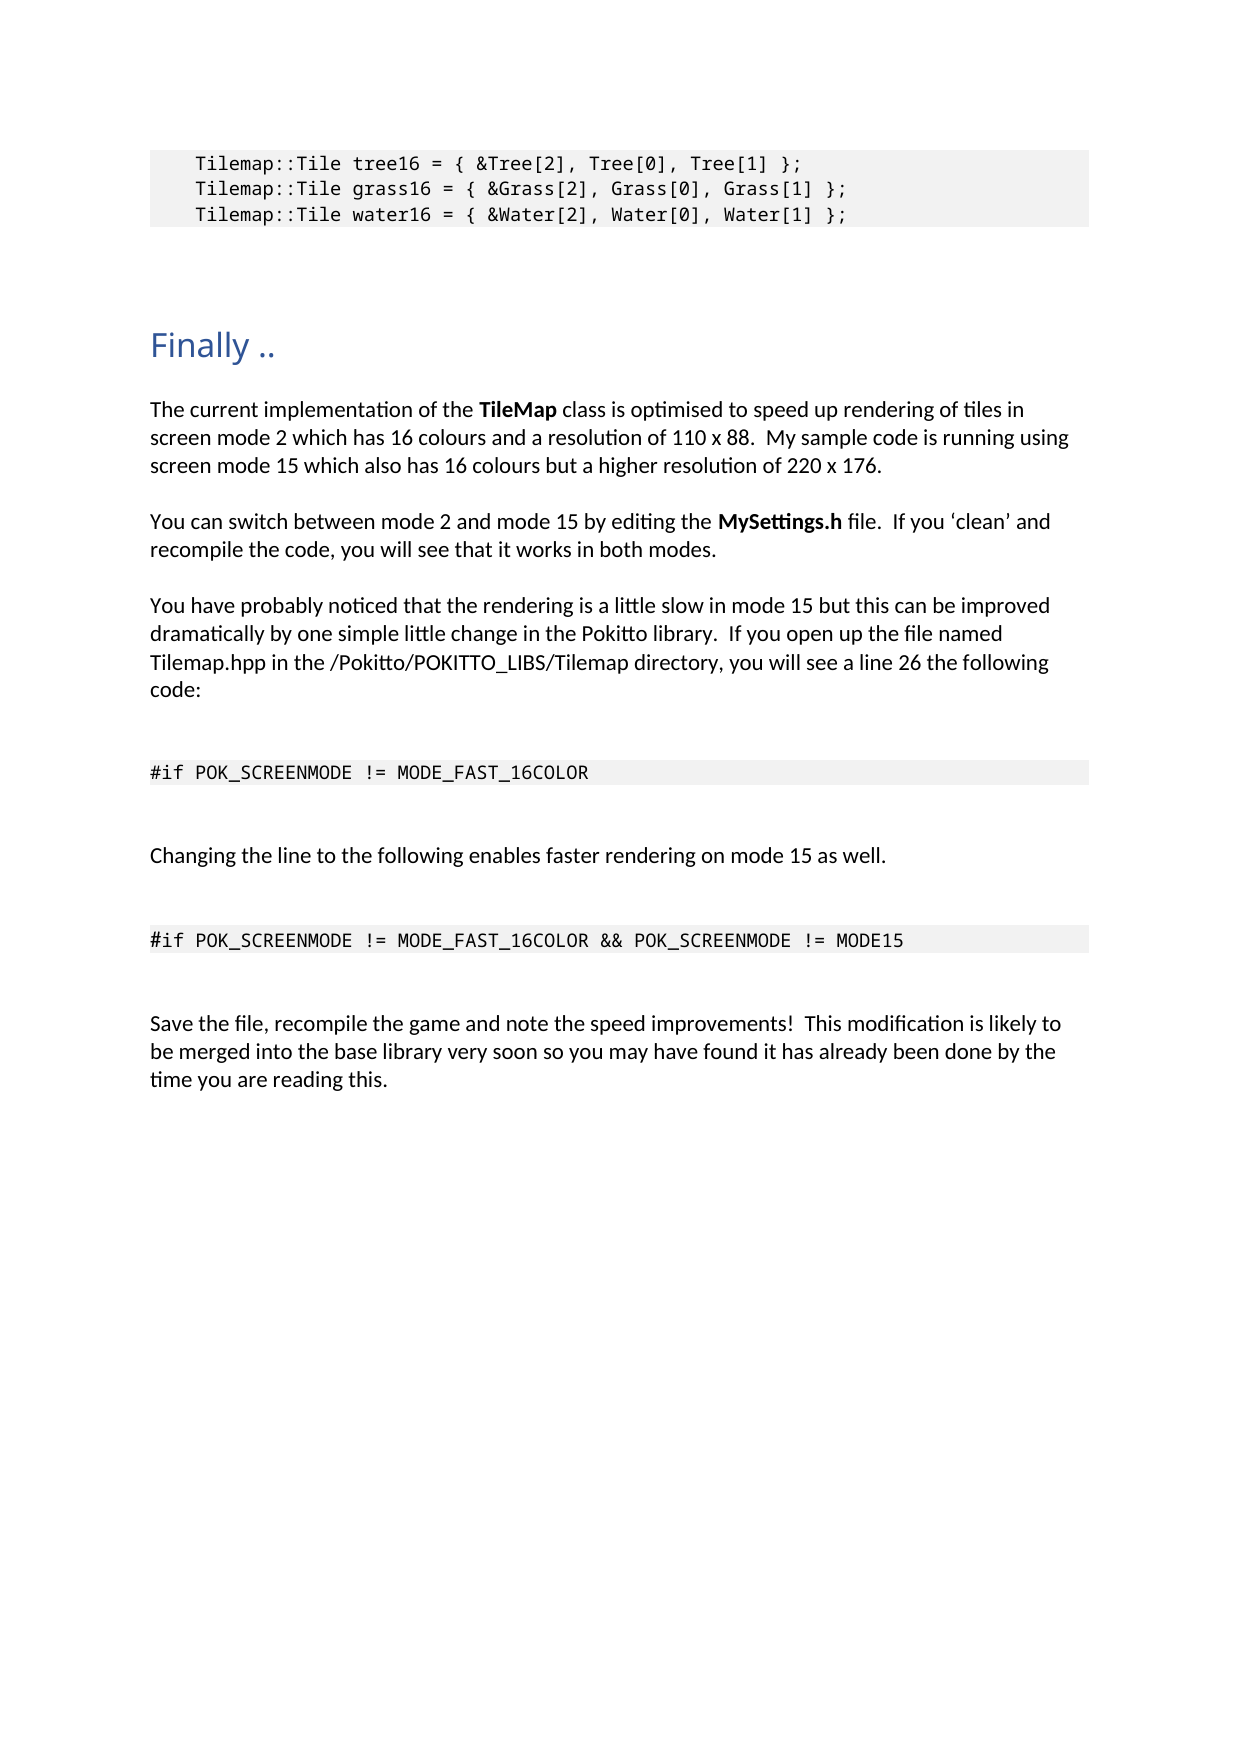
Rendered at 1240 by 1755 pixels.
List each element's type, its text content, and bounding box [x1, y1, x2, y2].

text Tilemap::Tile tree16 = { &Tree[2], Tree[0], Tree[1] }; [150, 150, 1089, 176]
text You can switch between mode 2 and mode 15 by editing the MySettings.h file. If you ‘clean’ and recompile the code, you will see that it works in both modes. [150, 507, 1089, 563]
text Tilemap::Tile grass16 = { &Grass[2], Grass[0], Grass[1] }; [150, 176, 1089, 201]
text Changing the line to the following enables faster rendering on mode 15 as well. [150, 841, 1089, 869]
text #if POK_SCREENMODE != MODE_FAST_16COLOR && POK_SCREENMODE != MODE15 [150, 925, 1089, 953]
text Save the file, recompile the game and note the speed improvements! This modification is likely to be merged into the base library very soon so you may have found it has already been done by the time you are reading this. [150, 1009, 1089, 1093]
text #if POK_SCREENMODE != MODE_FAST_16COLOR [150, 760, 1089, 785]
text You have probably noticed that the rendering is a little slow in mode 15 but this can be improved dramatically by one simple little change in the Pokitto library. If you open up the file named Tilemap.hpp in the /Pokitto/POKITTO_LIBS/Tilemap directory, you will see a line 26 the following code: [150, 592, 1089, 704]
text The current implementation of the TileMap class is optimised to speed up rendering of tiles in screen mode 2 which has 16 colours and a resolution of 110 x 88. My sample code is running using screen mode 15 which also has 16 colours but a higher resolution of 220 x 176. [150, 395, 1089, 479]
text Tilemap::Tile water16 = { &Water[2], Water[0], Water[1] }; [150, 201, 1089, 227]
subtitle Finally .. [150, 322, 1089, 367]
